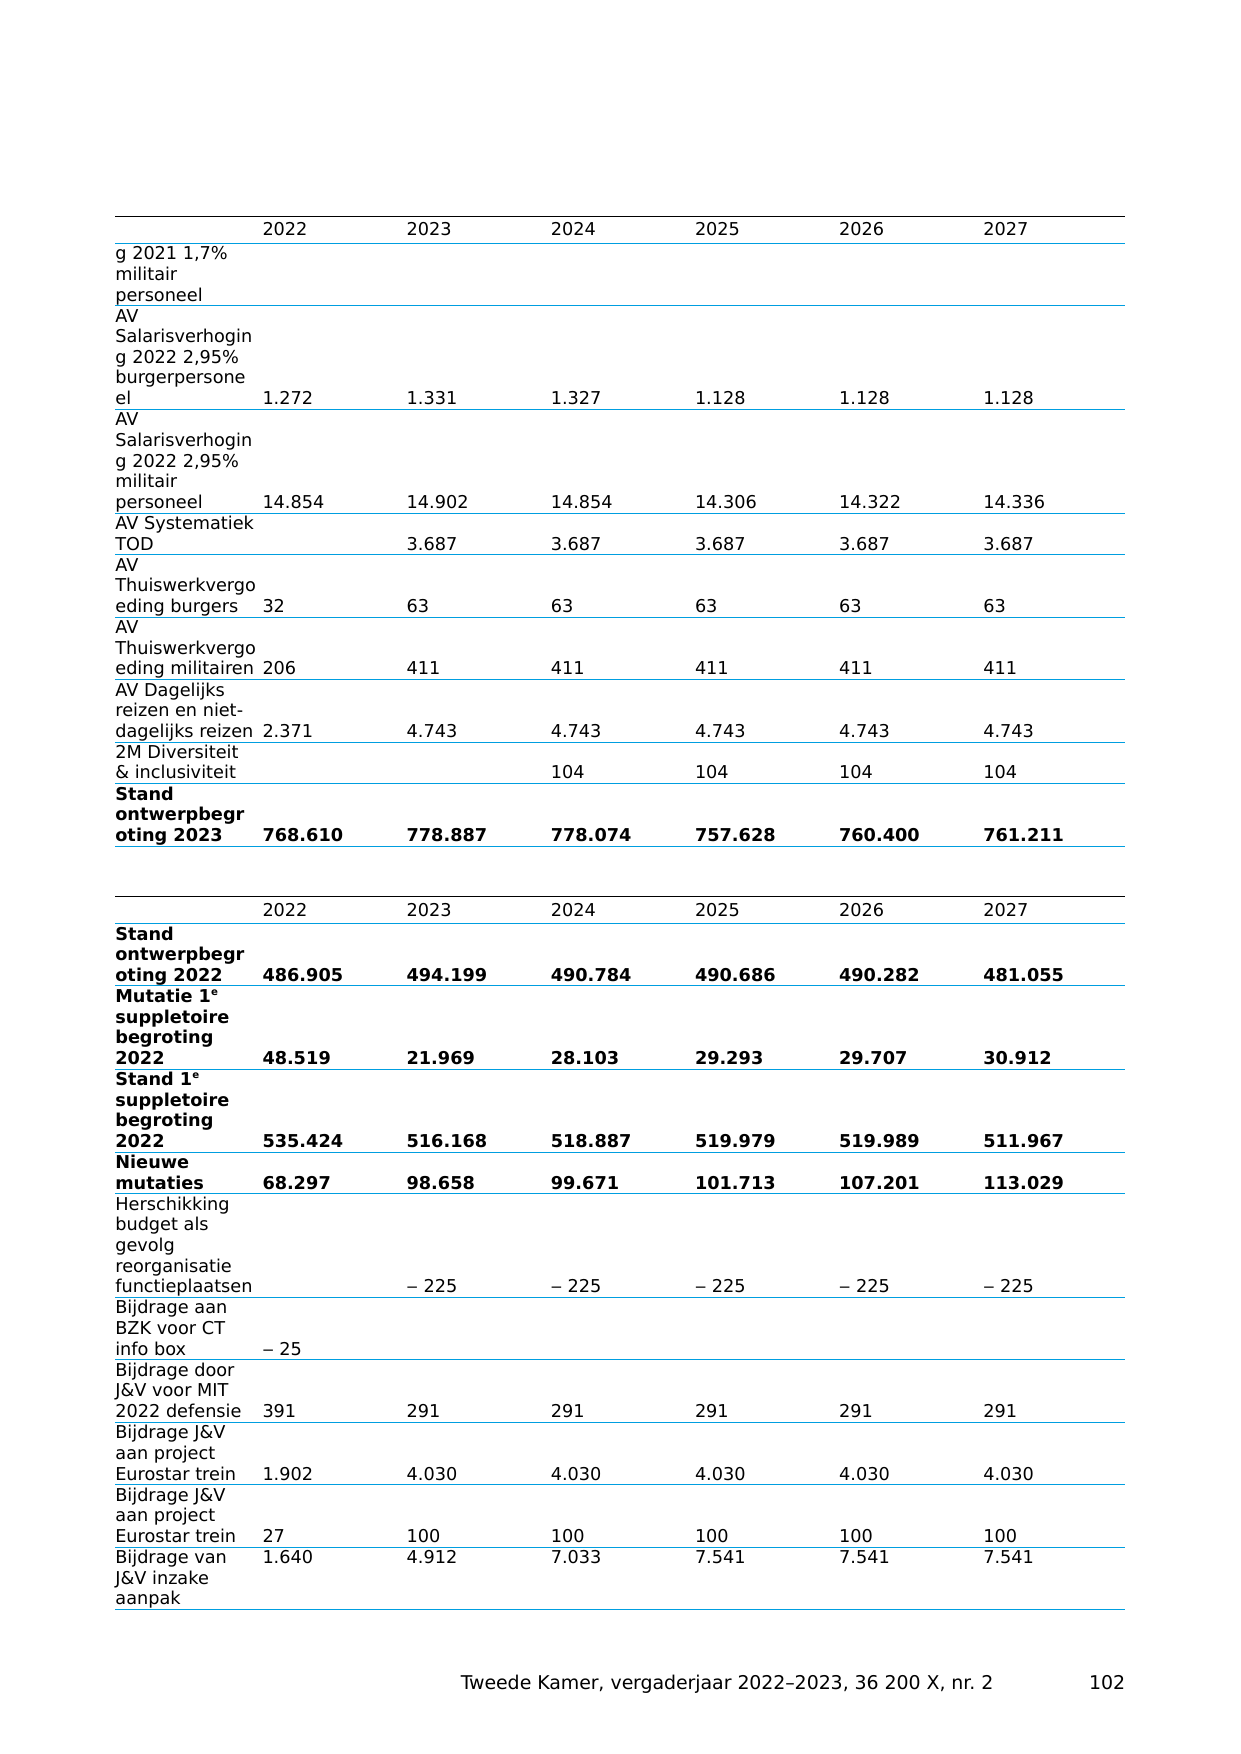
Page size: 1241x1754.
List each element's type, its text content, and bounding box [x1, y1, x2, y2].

table_cell 518.887 [548, 1070, 692, 1151]
table_cell 104 [692, 743, 836, 783]
table_cell AV Thuiswerkvergoeding militairen [115, 618, 259, 679]
table_cell 1.128 [692, 306, 836, 409]
table_cell 3.687 [692, 514, 836, 554]
table_cell 1.128 [836, 306, 980, 409]
table_cell 4.743 [548, 680, 692, 741]
table_cell ‒ 225 [692, 1194, 836, 1297]
table_cell 14.854 [259, 410, 403, 512]
table_cell AV Dagelijks reizen en niet-dagelijks reizen [115, 680, 259, 741]
table_cell 48.519 [259, 986, 403, 1068]
table_cell 1.331 [404, 306, 548, 409]
table_cell 63 [836, 555, 980, 617]
table_cell 2026 [836, 217, 980, 243]
table_cell Mutatie 1e suppletoire begroting 2022 [115, 986, 259, 1068]
table_cell 511.967 [980, 1070, 1125, 1151]
table_cell 2024 [548, 897, 692, 923]
table_cell 4.743 [404, 680, 548, 741]
table_cell 104 [836, 743, 980, 783]
table_cell [980, 1298, 1125, 1359]
table_cell 104 [548, 743, 692, 783]
table_cell 99.671 [548, 1153, 692, 1193]
table_header Tabel 43 Artikel 4 Koninklijke Luchtmacht (bedragen x € 1.000) [115, 191, 1125, 216]
table_cell Bijdrage aan BZK voor CT info box [115, 1298, 259, 1359]
table_cell 2025 [692, 897, 836, 923]
table_cell 4.743 [692, 680, 836, 741]
table_cell 206 [259, 618, 403, 679]
table_cell 2023 [404, 897, 548, 923]
table_cell [115, 897, 259, 923]
table_cell 291 [548, 1360, 692, 1422]
table_cell [692, 244, 836, 305]
table_cell 519.989 [836, 1070, 980, 1151]
table_cell 21.969 [404, 986, 548, 1068]
table_cell AV Salarisverhoging 2022 2,95% burgerpersoneel [115, 306, 259, 409]
table_cell 7.033 [548, 1548, 692, 1609]
table_cell 63 [980, 555, 1125, 617]
table_cell 291 [836, 1360, 980, 1422]
table_cell Bijdrage door J&V voor MIT 2022 defensie [115, 1360, 259, 1422]
table_cell 2022 [259, 217, 403, 243]
table_cell [980, 244, 1125, 305]
table_cell [259, 514, 403, 554]
table_cell 3.687 [980, 514, 1125, 554]
table_cell AV Systematiek TOD [115, 514, 259, 554]
table_cell 291 [980, 1360, 1125, 1422]
table_cell 104 [980, 743, 1125, 783]
table_cell 27 [259, 1485, 403, 1546]
table_cell [692, 1298, 836, 1359]
table_cell AV Thuiswerkvergoeding burgers [115, 555, 259, 617]
table_cell 2026 [836, 897, 980, 923]
table_cell 761.211 [980, 784, 1125, 846]
table_cell 63 [404, 555, 548, 617]
table_cell 3.687 [404, 514, 548, 554]
table_cell 535.424 [259, 1070, 403, 1151]
table_cell 486.905 [259, 924, 403, 985]
table_cell Bijdrage J&V aan project Eurostar trein [115, 1423, 259, 1484]
table_cell Stand ontwerpbegroting 2022 [115, 924, 259, 985]
table_cell 4.030 [548, 1423, 692, 1484]
table_cell Stand 1e suppletoire begroting 2022 [115, 1070, 259, 1151]
table_cell 481.055 [980, 924, 1125, 985]
table_cell 100 [836, 1485, 980, 1546]
table_cell 2023 [404, 217, 548, 243]
table_cell 98.658 [404, 1153, 548, 1193]
table_cell [404, 1298, 548, 1359]
table_cell 14.322 [836, 410, 980, 512]
table_cell g 2021 1,7% militair personeel [115, 244, 259, 305]
table_cell 30.912 [980, 986, 1125, 1068]
table_cell 778.887 [404, 784, 548, 846]
table_cell 68.297 [259, 1153, 403, 1193]
table_cell 14.902 [404, 410, 548, 512]
table_cell Bijdrage J&V aan project Eurostar trein [115, 1485, 259, 1546]
table_cell 4.743 [980, 680, 1125, 741]
table_cell ‒ 225 [980, 1194, 1125, 1297]
table_cell [548, 1298, 692, 1359]
table_cell 411 [692, 618, 836, 679]
table_cell Bijdrage van J&V inzake aanpak [115, 1548, 259, 1609]
table_cell 490.282 [836, 924, 980, 985]
table_cell Stand ontwerpbegroting 2023 [115, 784, 259, 846]
table_cell 494.199 [404, 924, 548, 985]
table_cell 29.293 [692, 986, 836, 1068]
table_cell 14.336 [980, 410, 1125, 512]
table_cell 107.201 [836, 1153, 980, 1193]
table_cell 100 [548, 1485, 692, 1546]
table_cell 778.074 [548, 784, 692, 846]
table_cell 100 [692, 1485, 836, 1546]
table_cell 411 [836, 618, 980, 679]
table_cell ‒ 225 [836, 1194, 980, 1297]
table_cell 768.610 [259, 784, 403, 846]
table_cell Herschikking budget als gevolg reorganisatie functieplaatsen [115, 1194, 259, 1297]
table_cell 516.168 [404, 1070, 548, 1151]
table_cell Nieuwe mutaties [115, 1153, 259, 1193]
table_cell [836, 1298, 980, 1359]
table_cell 4.030 [836, 1423, 980, 1484]
table_cell 411 [548, 618, 692, 679]
table_cell 411 [404, 618, 548, 679]
table_cell 14.306 [692, 410, 836, 512]
table_cell 4.030 [980, 1423, 1125, 1484]
table_cell 14.854 [548, 410, 692, 512]
table_cell 1.128 [980, 306, 1125, 409]
table_cell 63 [692, 555, 836, 617]
table_cell 32 [259, 555, 403, 617]
table_cell [404, 743, 548, 783]
table_cell 100 [980, 1485, 1125, 1546]
table_cell 2027 [980, 897, 1125, 923]
table_cell 291 [404, 1360, 548, 1422]
table_cell 2025 [692, 217, 836, 243]
table_cell ‒ 225 [548, 1194, 692, 1297]
table_cell [259, 743, 403, 783]
table_cell 28.103 [548, 986, 692, 1068]
table_cell 1.327 [548, 306, 692, 409]
table_cell 757.628 [692, 784, 836, 846]
table_cell [836, 244, 980, 305]
table_cell [404, 244, 548, 305]
table_cell ‒ 25 [259, 1298, 403, 1359]
table_cell [548, 244, 692, 305]
table_cell [115, 217, 259, 243]
table_cell 3.687 [836, 514, 980, 554]
table_cell 2024 [548, 217, 692, 243]
table_cell 4.743 [836, 680, 980, 741]
table_cell 4.030 [404, 1423, 548, 1484]
table_cell 7.541 [692, 1548, 836, 1609]
table_cell 113.029 [980, 1153, 1125, 1193]
table_cell 101.713 [692, 1153, 836, 1193]
table_cell 490.784 [548, 924, 692, 985]
table_cell ‒ 225 [404, 1194, 548, 1297]
table_cell 3.687 [548, 514, 692, 554]
table_cell 411 [980, 618, 1125, 679]
table_cell 63 [548, 555, 692, 617]
table_cell 100 [404, 1485, 548, 1546]
table_cell 760.400 [836, 784, 980, 846]
table_cell 291 [692, 1360, 836, 1422]
table_cell 490.686 [692, 924, 836, 985]
table_cell 1.902 [259, 1423, 403, 1484]
table_cell 1.272 [259, 306, 403, 409]
table_cell 1.640 [259, 1548, 403, 1609]
table_cell [259, 244, 403, 305]
table_cell 2.371 [259, 680, 403, 741]
table_cell 29.707 [836, 986, 980, 1068]
table_cell AV Salarisverhoging 2022 2,95% militair personeel [115, 410, 259, 512]
table_cell 4.030 [692, 1423, 836, 1484]
table_cell [259, 1194, 403, 1297]
table_cell 4.912 [404, 1548, 548, 1609]
table_cell 391 [259, 1360, 403, 1422]
table_cell 2022 [259, 897, 403, 923]
table_cell 7.541 [980, 1548, 1125, 1609]
table_cell 7.541 [836, 1548, 980, 1609]
table_header Tabel 44 Artikel 5 Koninklijke Marechaussee (bedragen x € 1.000) [115, 871, 1125, 896]
table_cell 519.979 [692, 1070, 836, 1151]
table_cell 2M Diversiteit & inclusiviteit [115, 743, 259, 783]
table_cell 2027 [980, 217, 1125, 243]
